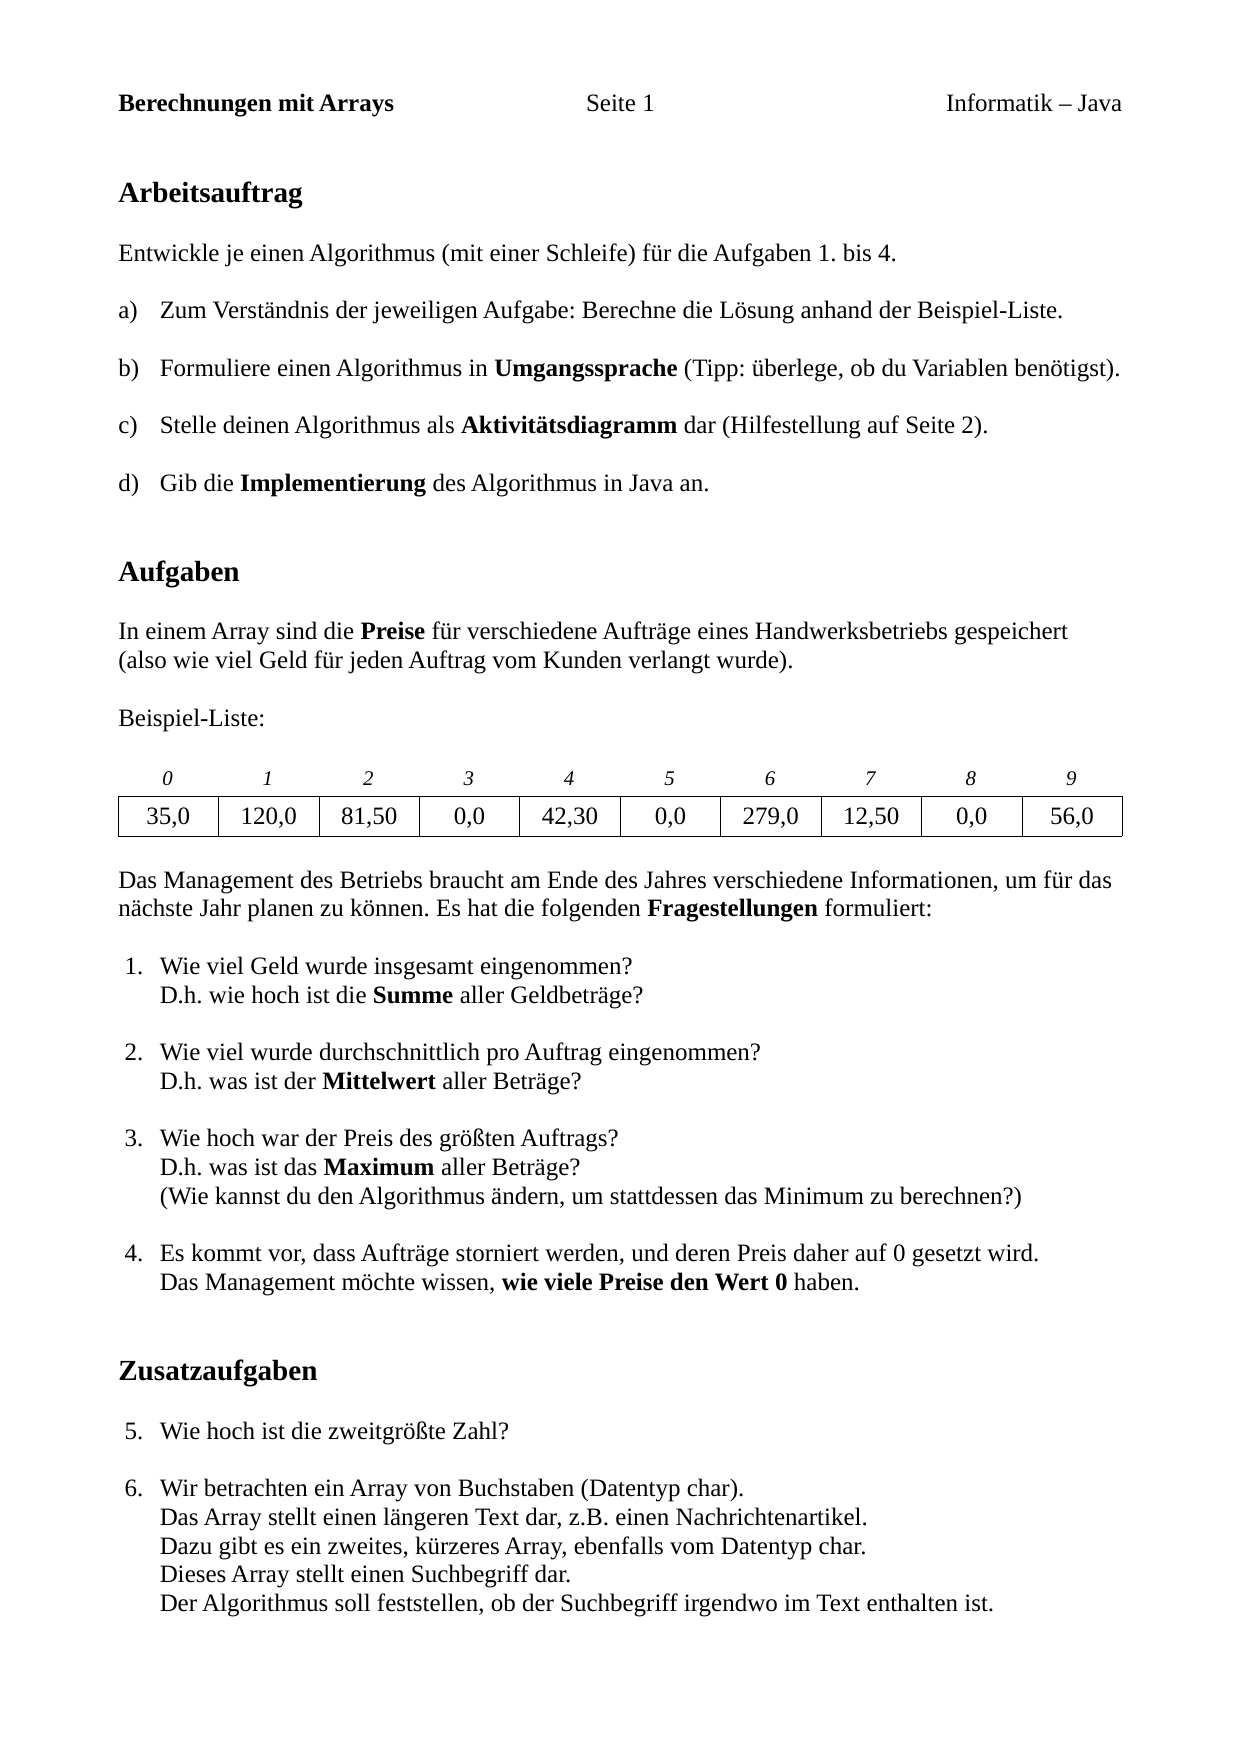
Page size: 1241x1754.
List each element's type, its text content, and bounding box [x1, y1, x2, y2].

table_header 7 [821, 760, 921, 796]
table_cell 81,50 [320, 797, 419, 836]
table_header 8 [921, 760, 1022, 796]
text Zusatzaufgaben [118, 1353, 1122, 1387]
list Wir betrachten ein Array von Buchstaben (Datentyp char). Das Array stellt einen längeren Text dar, z.B. einen Nachrichtenartikel. Dazu gibt es ein zweites, kürzeres Array, ebenfalls vom Datentyp char. Dieses Array stellt einen Suchbegriff dar. Der Algorithmus soll feststellen, ob der Suchbegriff irgendwo im Text enthalten ist. [118, 1473, 1122, 1617]
list Formuliere einen Algorithmus in Umgangssprache (Tipp: überlege, ob du Variablen benötigst). [118, 353, 1122, 382]
table_cell 0,0 [621, 797, 720, 836]
text Das Management des Betriebs braucht am Ende des Jahres verschiedene Informationen, um für das nächste Jahr planen zu können. Es hat die folgenden Fragestellungen formuliert: [118, 865, 1122, 922]
text In einem Array sind die Preise für verschiedene Aufträge eines Handwerksbetriebs gespeichert (also wie viel Geld für jeden Auftrag vom Kunden verlangt wurde). [118, 616, 1122, 674]
list Wie hoch ist die zweitgrößte Zahl? [118, 1416, 1122, 1444]
table_cell 35,0 [119, 797, 218, 836]
table_header 9 [1022, 760, 1122, 796]
list Stelle deinen Algorithmus als Aktivitätsdiagramm dar (Hilfestellung auf Seite 2). [118, 410, 1122, 439]
table_header 6 [720, 760, 821, 796]
text Aufgaben [118, 554, 1122, 588]
text Arbeitsauftrag [118, 176, 1122, 209]
table_header 1 [218, 760, 319, 796]
table_cell 279,0 [721, 797, 821, 836]
text Beispiel-Liste: [118, 703, 1122, 731]
list Gib die Implementierung des Algorithmus in Java an. [118, 468, 1122, 497]
text Entwickle je einen Algorithmus (mit einer Schleife) für die Aufgaben 1. bis 4. [118, 238, 1122, 267]
list Wie hoch war der Preis des größten Auftrags? D.h. was ist das Maximum aller Beträge? (Wie kannst du den Algorithmus ändern, um stattdessen das Minimum zu berechnen?) [118, 1123, 1122, 1210]
table_cell 120,0 [219, 797, 319, 836]
list Wie viel wurde durchschnittlich pro Auftrag eingenommen? D.h. was ist der Mittelwert aller Beträge? [118, 1037, 1122, 1095]
list Wie viel Geld wurde insgesamt eingenommen? D.h. wie hoch ist die Summe aller Geldbeträge? [118, 951, 1122, 1008]
table_header 0 [118, 760, 218, 796]
table_header 2 [319, 760, 419, 796]
table_header 4 [520, 760, 620, 796]
table_header 5 [620, 760, 720, 796]
list Es kommt vor, dass Aufträge storniert werden, und deren Preis daher auf 0 gesetzt wird. Das Management möchte wissen, wie viele Preise den Wert 0 haben. [118, 1238, 1122, 1296]
list Zum Verständnis der jeweiligen Aufgabe: Berechne die Lösung anhand der Beispiel-Liste. [118, 295, 1122, 353]
table_cell 42,30 [520, 797, 620, 836]
table_cell 56,0 [1023, 797, 1122, 836]
table_cell 12,50 [822, 797, 921, 836]
table_cell 0,0 [922, 797, 1022, 836]
table_header 3 [419, 760, 519, 796]
table_cell 0,0 [420, 797, 519, 836]
